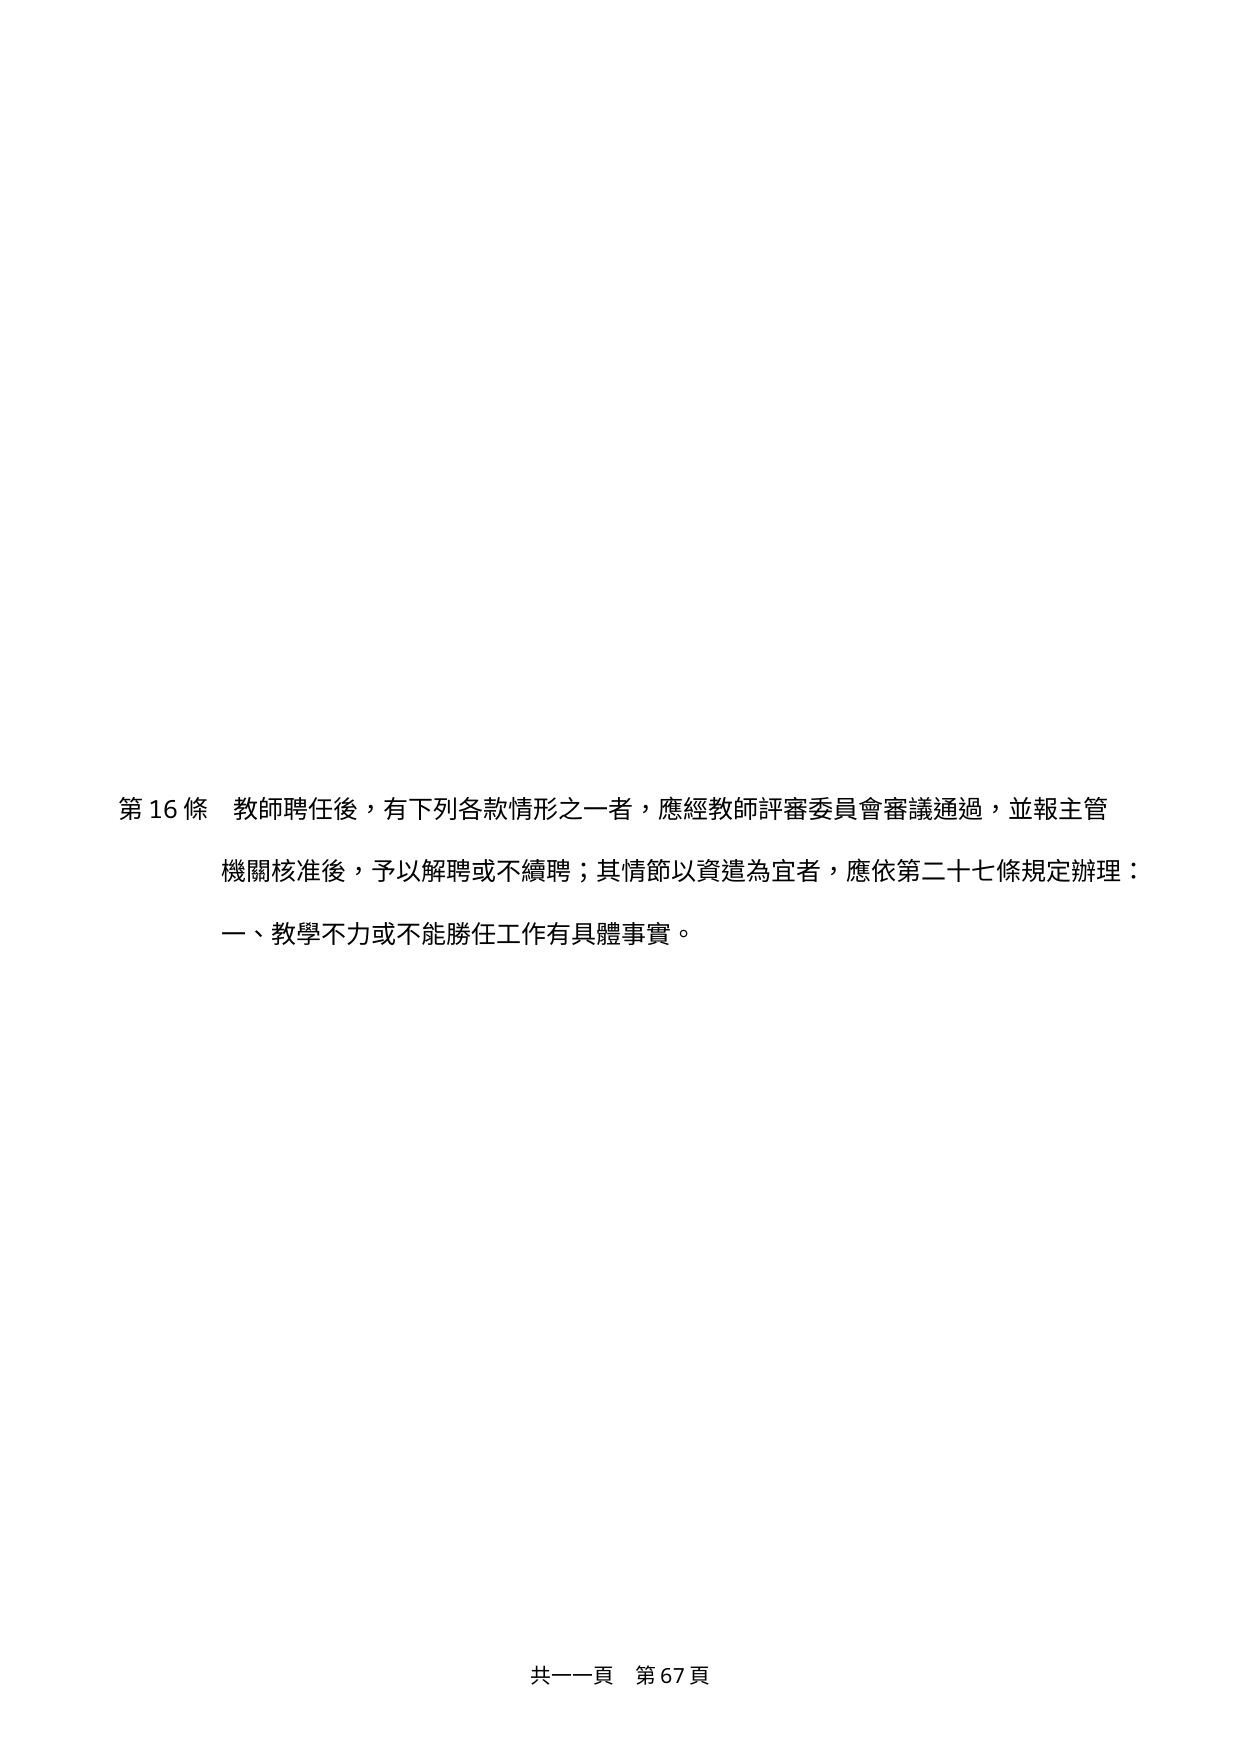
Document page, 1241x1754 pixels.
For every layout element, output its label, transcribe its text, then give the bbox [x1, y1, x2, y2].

text 第16條 教師聘任後，有下列各款情形之一者，應經教師評審委員會審議通過，並報主管機關核准後，予以解聘或不續聘；其情節以資遣為宜者，應依第二十七條規定辦理： [118, 766, 1122, 891]
text 一、教學不力或不能勝任工作有具體事實。 [221, 891, 1122, 953]
